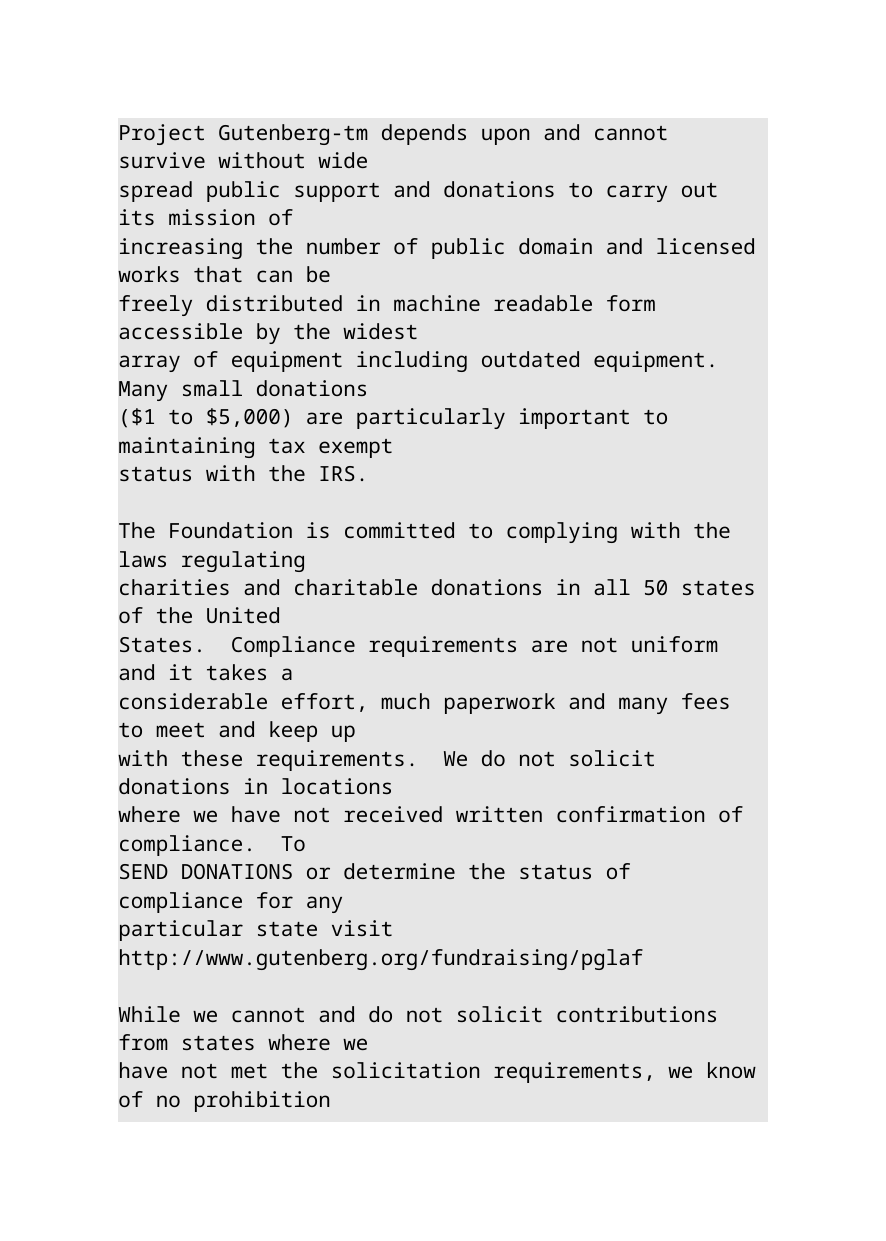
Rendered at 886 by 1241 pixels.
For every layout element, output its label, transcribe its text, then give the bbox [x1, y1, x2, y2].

text ($1 to $5,000) are particularly important to maintaining tax exempt [118, 402, 768, 459]
text particular state visit http://www.gutenberg.org/fundraising/pglaf [118, 914, 768, 971]
text SEND DONATIONS or determine the status of compliance for any [118, 857, 768, 914]
text While we cannot and do not solicit contributions from states where we [118, 1000, 768, 1057]
text increasing the number of public domain and licensed works that can be [118, 232, 768, 289]
text considerable effort, much paperwork and many fees to meet and keep up [118, 687, 768, 744]
text have not met the solicitation requirements, we know of no prohibition [118, 1057, 768, 1113]
text spread public support and donations to carry out its mission of [118, 175, 768, 232]
text freely distributed in machine readable form accessible by the widest [118, 289, 768, 346]
text States. Compliance requirements are not uniform and it takes a [118, 630, 768, 687]
text where we have not received written confirmation of compliance. To [118, 801, 768, 857]
text status with the IRS. [118, 459, 768, 488]
text array of equipment including outdated equipment. Many small donations [118, 346, 768, 402]
text with these requirements. We do not solicit donations in locations [118, 744, 768, 801]
text charities and charitable donations in all 50 states of the United [118, 573, 768, 630]
text The Foundation is committed to complying with the laws regulating [118, 516, 768, 573]
text Project Gutenberg-tm depends upon and cannot survive without wide [118, 118, 768, 175]
